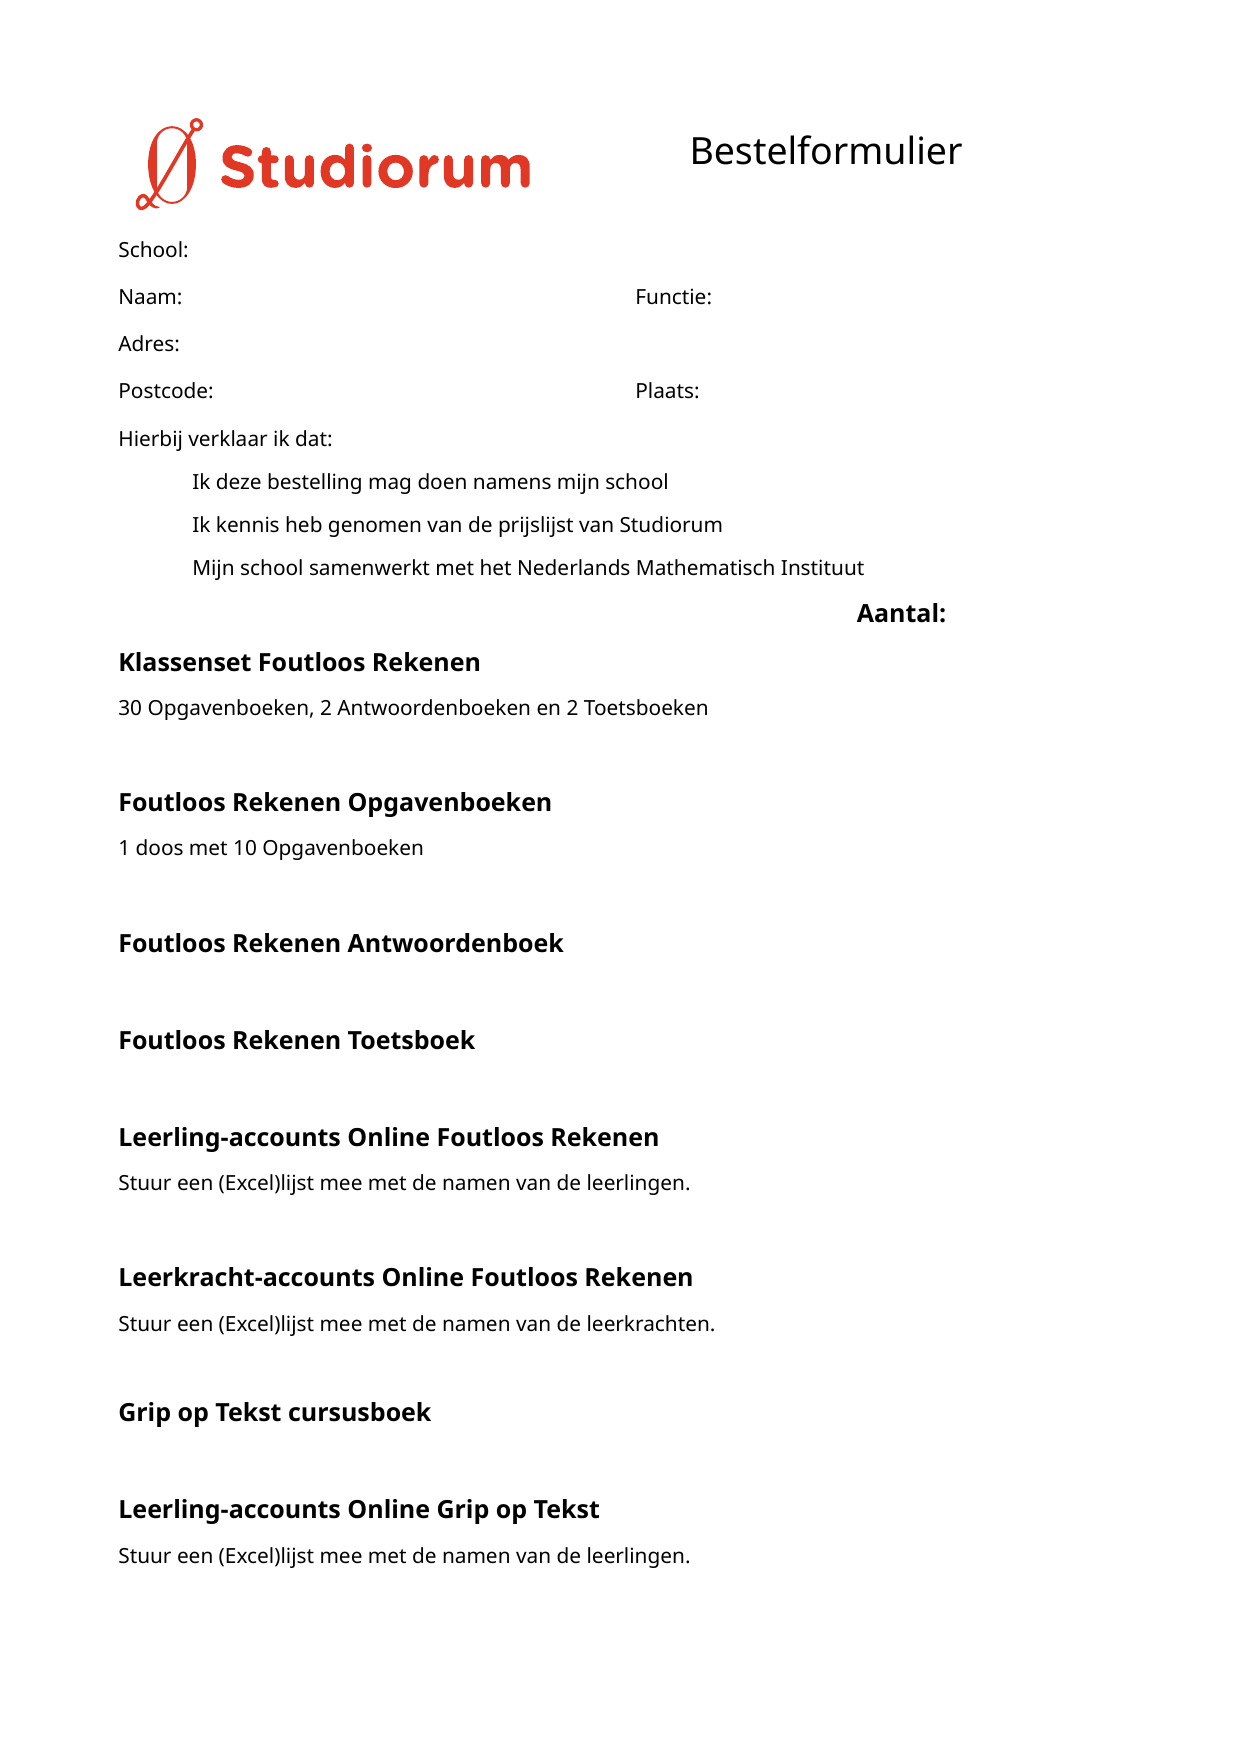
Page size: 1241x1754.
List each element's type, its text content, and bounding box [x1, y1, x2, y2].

text Ik kennis heb genomen van de prijslijst van Studiorum [118, 510, 1122, 538]
text Stuur een (Excel)lijst mee met de namen van de leerkrachten. [118, 1309, 1122, 1337]
text Mijn school samenwerkt met het Nederlands Mathematisch Instituut [118, 553, 1122, 581]
subtitle Bestelformulier [191, 124, 1122, 175]
text Stuur een (Excel)lijst mee met de namen van de leerlingen. [118, 1541, 1122, 1569]
text Foutloos Rekenen Toetsboek [118, 1022, 1122, 1057]
text Hierbij verklaar ik dat: [118, 424, 1122, 452]
text Ik deze bestelling mag doen namens mijn school [118, 467, 1122, 495]
text Stuur een (Excel)lijst mee met de namen van de leerlingen. [118, 1168, 1122, 1197]
text Leerling-accounts Online Grip op Tekst [118, 1492, 1122, 1526]
text Aantal: [118, 596, 1122, 630]
text Adres: [118, 329, 1122, 358]
text Klassenset Foutloos Rekenen [118, 644, 1122, 679]
text Leerkracht-accounts Online Foutloos Rekenen [118, 1260, 1122, 1294]
subtitle [118, 124, 191, 175]
text 1 doos met 10 Opgavenboeken [118, 833, 1122, 862]
text Foutloos Rekenen Opgavenboeken [118, 785, 1122, 819]
text 30 Opgavenboeken, 2 Antwoordenboeken en 2 Toetsboeken [118, 693, 1122, 722]
text Leerling-accounts Online Foutloos Rekenen [118, 1120, 1122, 1154]
text Grip op Tekst cursusboek [118, 1395, 1122, 1429]
text School: [118, 235, 1122, 263]
text Postcode: Plaats: [118, 377, 1122, 405]
text Naam: Functie: [118, 282, 1122, 311]
text Foutloos Rekenen Antwoordenboek [118, 925, 1122, 959]
